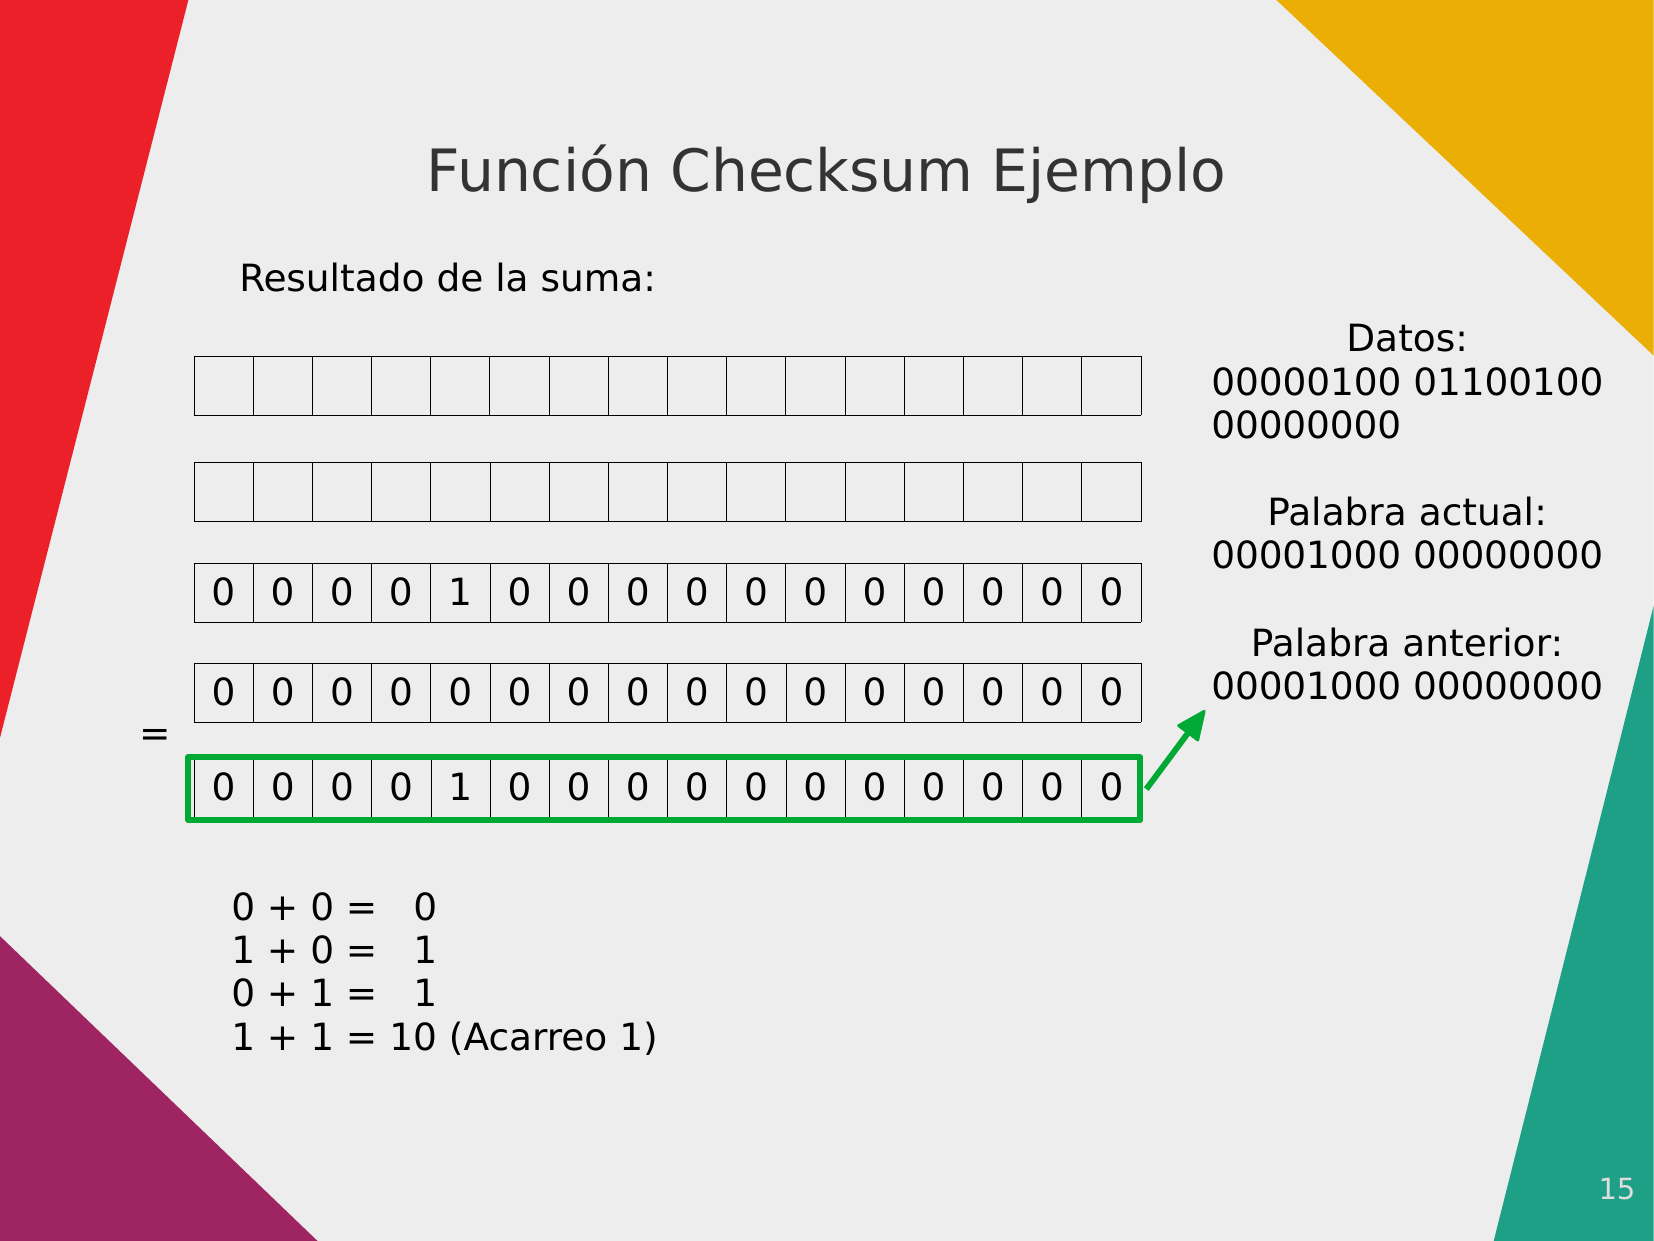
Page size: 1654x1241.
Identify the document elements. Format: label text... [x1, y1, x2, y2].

table_header [431, 463, 490, 521]
title Función Checksum Ejemplo [114, 73, 1539, 271]
table_header 0 [905, 664, 963, 722]
table_header 0 [668, 760, 726, 817]
table_header 0 [431, 664, 490, 722]
table_header [313, 463, 371, 521]
table_header [786, 463, 845, 521]
table_header 0 [727, 760, 786, 817]
table_header 0 [787, 760, 845, 817]
table_header [372, 463, 430, 521]
table_header [254, 357, 312, 415]
table_header [313, 357, 371, 415]
table_header 0 [905, 760, 963, 817]
table_header 0 [1023, 760, 1081, 817]
table_header [786, 357, 845, 415]
table_header 0 [372, 664, 430, 722]
table_header 0 [727, 664, 786, 722]
table_header 0 [1023, 664, 1081, 722]
table_header 0 [313, 564, 371, 622]
table_header 1 [432, 760, 490, 817]
table_header 0 [195, 760, 253, 817]
table_header [668, 463, 726, 521]
table_header 0 [550, 664, 608, 722]
table_header [905, 357, 963, 415]
table_header 0 [727, 564, 785, 622]
table_header [727, 357, 785, 415]
table_header [550, 463, 608, 521]
table_header 0 [195, 564, 253, 622]
table_header [609, 357, 667, 415]
table_header [727, 463, 785, 521]
table_header [490, 357, 549, 415]
table_header 0 [964, 664, 1022, 722]
table_header 0 [195, 664, 253, 722]
table_header 0 [609, 760, 667, 817]
table_header 0 [668, 664, 726, 722]
table_header [1023, 463, 1081, 521]
table_header 0 [964, 564, 1022, 622]
table_header 0 [491, 760, 549, 817]
text_box Resultado de la suma: [224, 249, 672, 308]
table_header [1023, 357, 1081, 415]
table_header 0 [1082, 760, 1137, 817]
table_header 1 [431, 564, 490, 622]
table_header 0 [668, 564, 726, 622]
table_header 0 [372, 564, 430, 622]
table_header [550, 357, 608, 415]
table_header [609, 463, 667, 521]
table_header [254, 463, 312, 521]
table_header 0 [609, 564, 667, 622]
table_header 0 [313, 664, 371, 722]
text_box = [124, 704, 186, 763]
table_header 0 [491, 564, 549, 622]
table_header 0 [846, 664, 904, 722]
table_header [1082, 463, 1141, 521]
table_header 0 [609, 664, 667, 722]
text_box 0 + 0 = 0 1 + 0 = 1 0 + 1 = 1 1 + 1 = 10 (Acarreo 1) [216, 877, 674, 1067]
table_header 0 [1082, 664, 1141, 722]
table_header 0 [1023, 564, 1081, 622]
table_header 0 [846, 760, 904, 817]
table_header 0 [254, 664, 312, 722]
table_header 0 [491, 664, 549, 722]
table_header 0 [313, 760, 371, 817]
table_header [846, 357, 904, 415]
table_header [846, 463, 904, 521]
table_header 0 [254, 760, 312, 817]
table_header [964, 357, 1022, 415]
table_header 0 [550, 760, 608, 817]
table_header [668, 357, 726, 415]
table_header 0 [905, 564, 963, 622]
table_header 0 [372, 760, 431, 817]
table_header 0 [550, 564, 608, 622]
table_header 0 [254, 564, 312, 622]
table_header [1082, 357, 1141, 415]
table_header 0 [846, 564, 904, 622]
table_header [491, 463, 549, 521]
table_header [195, 463, 253, 521]
text_box Datos: 00000100 01100100 00000000 Palabra actual: 00001000 00000000 Palabra anterior: 00001000 00000000 [1196, 309, 1619, 1021]
table_header 0 [1082, 564, 1141, 622]
table_header [372, 357, 430, 415]
table_header 0 [787, 664, 845, 722]
table_header 0 [786, 564, 845, 622]
table_header 0 [964, 760, 1022, 817]
table_header [964, 463, 1022, 521]
table_header [195, 357, 253, 415]
table_header [905, 463, 963, 521]
table_header [431, 357, 489, 415]
